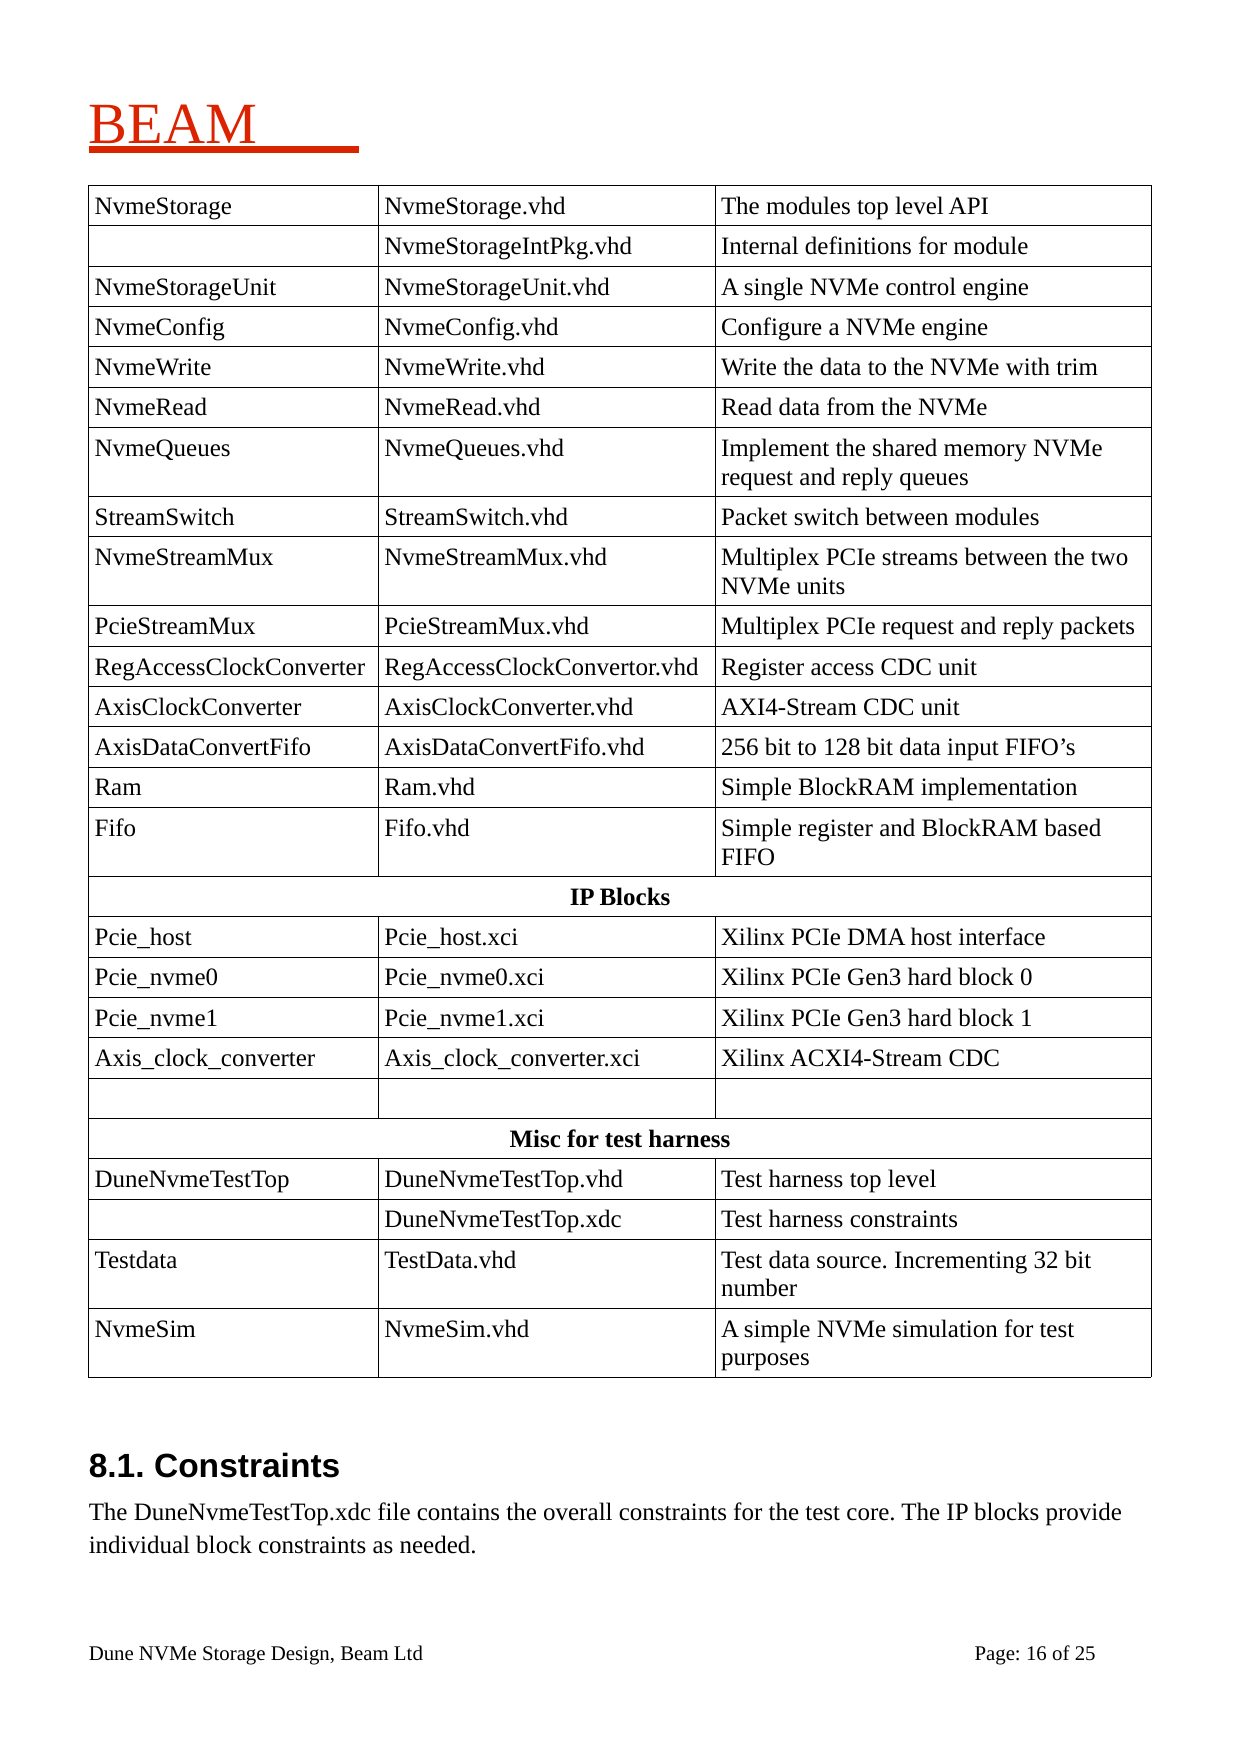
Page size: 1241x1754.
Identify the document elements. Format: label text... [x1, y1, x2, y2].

table_cell AxisDataConvertFifo.vhd [379, 727, 715, 767]
table_cell NvmeStreamMux.vhd [379, 537, 715, 605]
table_cell PcieStreamMux.vhd [379, 606, 715, 646]
table_cell Simple BlockRAM implementation [716, 768, 1151, 807]
table_cell Xilinx PCIe Gen3 hard block 1 [716, 998, 1151, 1037]
table_cell NvmeStorageUnit.vhd [379, 267, 715, 306]
table_cell Pcie_nvme1.xci [379, 998, 715, 1037]
table_cell A simple NVMe simulation for test purposes [716, 1309, 1151, 1377]
table_cell Implement the shared memory NVMe request and reply queues [716, 428, 1151, 496]
table_cell The modules top level API [716, 186, 1151, 225]
table_cell PcieStreamMux [89, 606, 378, 646]
table_cell DuneNvmeTestTop.xdc [379, 1200, 715, 1239]
table_cell Ram.vhd [379, 768, 715, 807]
table_cell RegAccessClockConverter [89, 647, 378, 686]
table_cell Xilinx PCIe Gen3 hard block 0 [716, 958, 1151, 997]
table_cell NvmeStorageIntPkg.vhd [379, 226, 715, 266]
table_cell Test harness top level [716, 1159, 1151, 1198]
table_cell NvmeSim.vhd [379, 1309, 715, 1377]
table_cell Testdata [89, 1240, 378, 1308]
table_cell StreamSwitch [89, 497, 378, 536]
table_cell Axis_clock_converter.xci [379, 1038, 715, 1078]
table_cell Axis_clock_converter [89, 1038, 378, 1078]
table_cell Pcie_nvme0 [89, 958, 378, 997]
table_cell NvmeSim [89, 1309, 378, 1377]
table_cell NvmeStorage.vhd [379, 186, 715, 225]
table_cell A single NVMe control engine [716, 267, 1151, 306]
table_cell Xilinx PCIe DMA host interface [716, 917, 1151, 957]
table_cell DuneNvmeTestTop [89, 1159, 378, 1198]
table_cell Fifo.vhd [379, 808, 715, 876]
table_cell AxisClockConverter.vhd [379, 687, 715, 726]
table_cell NvmeConfig [89, 307, 378, 346]
text The DuneNvmeTestTop.xdc file contains the overall constraints for the test core. The IP blocks provide individual block constraints as needed. [88, 1497, 1152, 1558]
table_cell Ram [89, 768, 378, 807]
table_cell 256 bit to 128 bit data input FIFO’s [716, 727, 1151, 767]
table_cell NvmeQueues [89, 428, 378, 496]
table_cell Pcie_nvme1 [89, 998, 378, 1037]
table_cell NvmeRead [89, 388, 378, 427]
table_cell [89, 1200, 378, 1239]
table_cell Pcie_nvme0.xci [379, 958, 715, 997]
table_cell Pcie_host.xci [379, 917, 715, 957]
table_cell NvmeQueues.vhd [379, 428, 715, 496]
table_cell Multiplex PCIe streams between the two NVMe units [716, 537, 1151, 605]
table_cell NvmeStorageUnit [89, 267, 378, 306]
table_cell Write the data to the NVMe with trim [716, 347, 1151, 387]
table_cell NvmeStorage [89, 186, 378, 225]
table_cell Test harness constraints [716, 1200, 1151, 1239]
table_cell Configure a NVMe engine [716, 307, 1151, 346]
table_cell Internal definitions for module [716, 226, 1151, 266]
table_cell NvmeWrite.vhd [379, 347, 715, 387]
table_cell Xilinx ACXI4-Stream CDC [716, 1038, 1151, 1078]
table_cell StreamSwitch.vhd [379, 497, 715, 536]
table_cell Fifo [89, 808, 378, 876]
table_cell NvmeStreamMux [89, 537, 378, 605]
table_cell Packet switch between modules [716, 497, 1151, 536]
table_cell NvmeConfig.vhd [379, 307, 715, 346]
table_cell DuneNvmeTestTop.vhd [379, 1159, 715, 1198]
table_cell AxisClockConverter [89, 687, 378, 726]
table_cell IP Blocks [89, 877, 1151, 916]
table_cell [89, 1079, 378, 1118]
table_cell Misc for test harness [89, 1119, 1151, 1158]
table_cell [716, 1079, 1151, 1118]
table_cell Pcie_host [89, 917, 378, 957]
table_cell AxisDataConvertFifo [89, 727, 378, 767]
table_cell NvmeRead.vhd [379, 388, 715, 427]
table_cell Multiplex PCIe request and reply packets [716, 606, 1151, 646]
table_cell Test data source. Incrementing 32 bit number [716, 1240, 1151, 1308]
table_cell AXI4-Stream CDC unit [716, 687, 1151, 726]
table_cell Read data from the NVMe [716, 388, 1151, 427]
table_cell NvmeWrite [89, 347, 378, 387]
table_cell Simple register and BlockRAM based FIFO [716, 808, 1151, 876]
table_cell [89, 226, 378, 266]
table_cell [379, 1079, 715, 1118]
table_cell TestData.vhd [379, 1240, 715, 1308]
table_cell Register access CDC unit [716, 647, 1151, 686]
table_cell RegAccessClockConvertor.vhd [379, 647, 715, 686]
subtitle Constraints [88, 1446, 1152, 1484]
